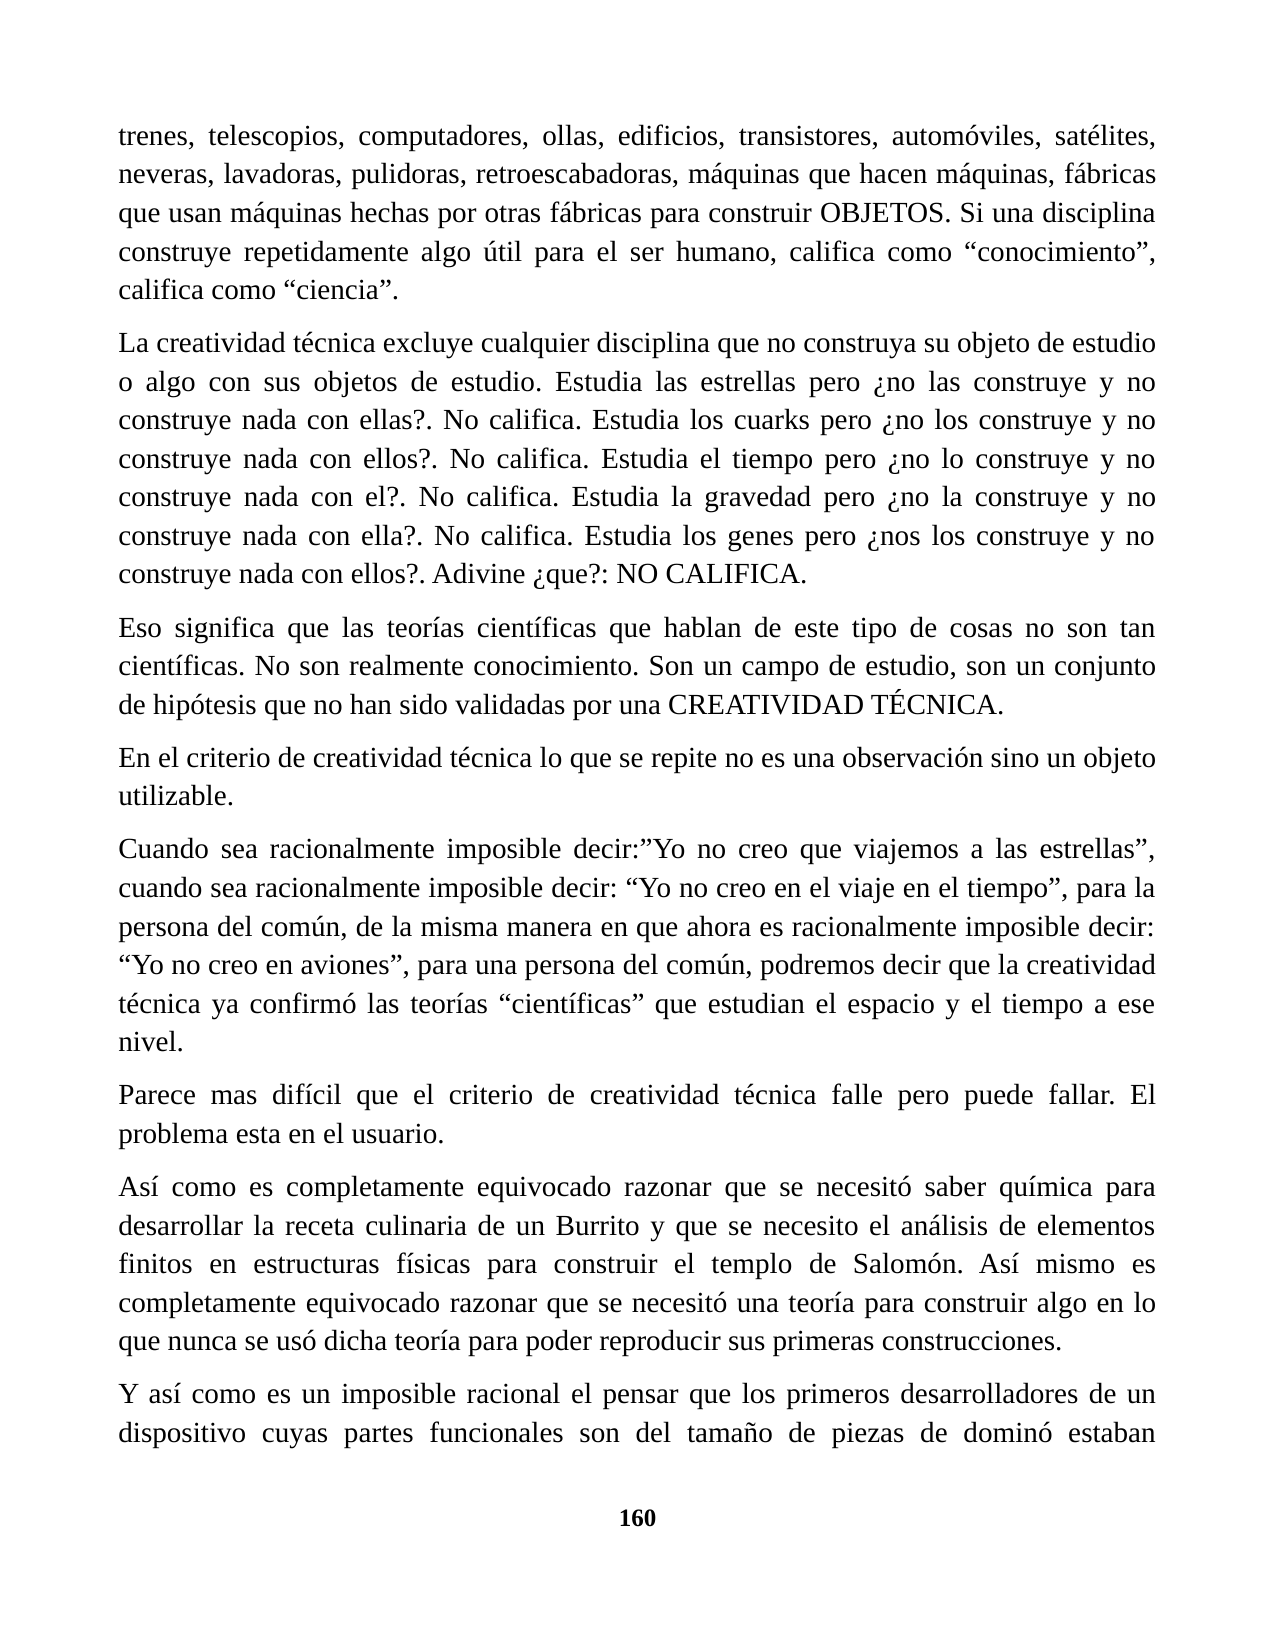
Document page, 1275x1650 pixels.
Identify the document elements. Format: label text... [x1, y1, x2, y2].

text Cuando sea racionalmente imposible decir:”Yo no creo que viajemos a las estrellas”, cuando sea racionalmente imposible decir: “Yo no creo en el viaje en el tiempo”, para la persona del común, de la misma manera en que ahora es racionalmente imposible decir: “Yo no creo en aviones”, para una persona del común, podremos decir que la creatividad técnica ya confirmó las teorías “científicas” que estudian el espacio y el tiempo a ese nivel. [118, 832, 1157, 1058]
text La creatividad técnica excluye cualquier disciplina que no construya su objeto de estudio o algo con sus objetos de estudio. Estudia las estrellas pero ¿no las construye y no construye nada con ellas?. No califica. Estudia los cuarks pero ¿no los construye y no construye nada con ellos?. No califica. Estudia el tiempo pero ¿no lo construye y no construye nada con el?. No califica. Estudia la gravedad pero ¿no la construye y no construye nada con ella?. No califica. Estudia los genes pero ¿nos los construye y no construye nada con ellos?. Adivine ¿que?: NO CALIFICA. [118, 325, 1157, 590]
text En el criterio de creatividad técnica lo que se repite no es una observación sino un objeto utilizable. [118, 740, 1157, 812]
text trenes, telescopios, computadores, ollas, edificios, transistores, automóviles, satélites, neveras, lavadoras, pulidoras, retroescabadoras, máquinas que hacen máquinas, fábricas que usan máquinas hechas por otras fábricas para construir OBJETOS. Si una disciplina construye repetidamente algo útil para el ser humano, califica como “conocimiento”, califica como “ciencia”. [118, 118, 1157, 306]
text Y así como es un imposible racional el pensar que los primeros desarrolladores de un dispositivo cuyas partes funcionales son del tamaño de piezas de dominó estaban [118, 1376, 1157, 1448]
text Así como es completamente equivocado razonar que se necesitó saber química para desarrollar la receta culinaria de un Burrito y que se necesito el análisis de elementos finitos en estructuras físicas para construir el templo de Salomón. Así mismo es completamente equivocado razonar que se necesitó una teoría para construir algo en lo que nunca se usó dicha teoría para poder reproducir sus primeras construcciones. [118, 1169, 1157, 1357]
text Parece mas difícil que el criterio de creatividad técnica falle pero puede fallar. El problema esta en el usuario. [118, 1077, 1157, 1149]
text Eso significa que las teorías científicas que hablan de este tipo de cosas no son tan científicas. No son realmente conocimiento. Son un campo de estudio, son un conjunto de hipótesis que no han sido validadas por una CREATIVIDAD TÉCNICA. [118, 610, 1157, 720]
